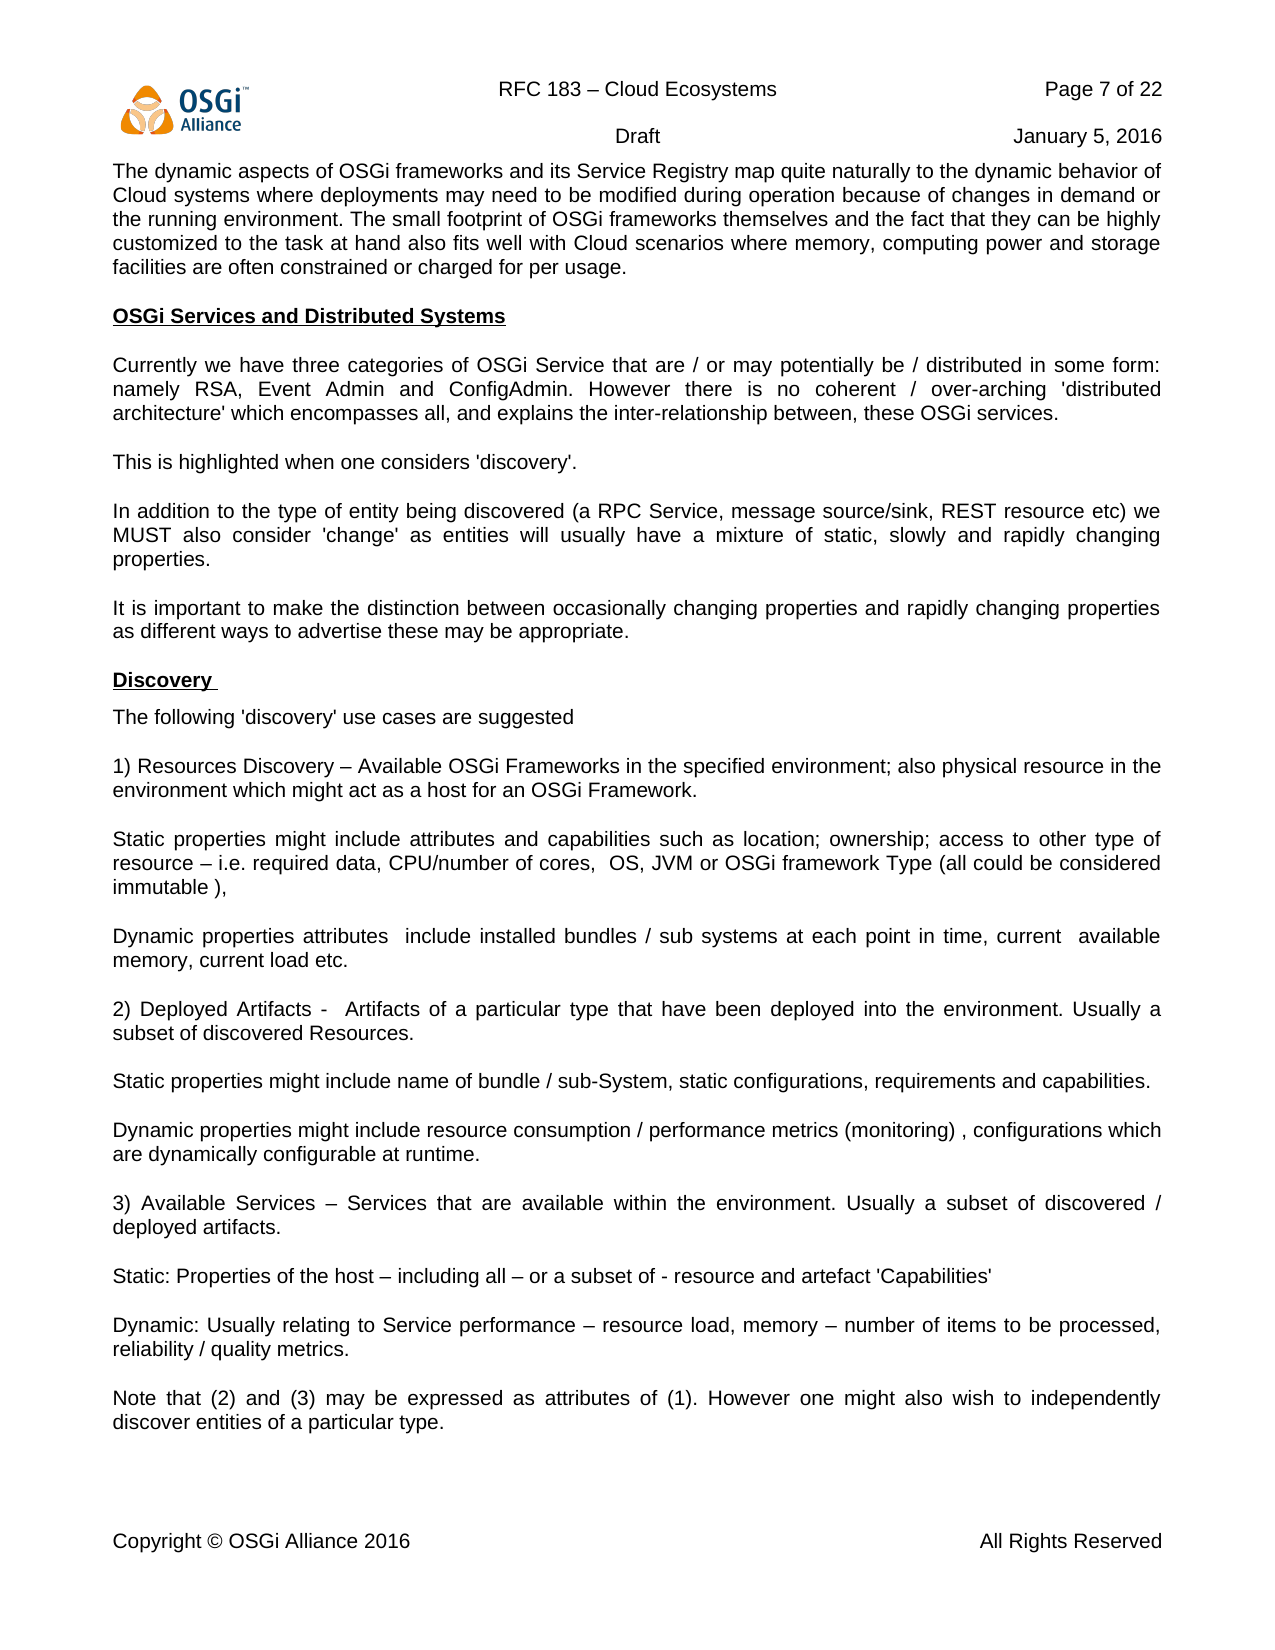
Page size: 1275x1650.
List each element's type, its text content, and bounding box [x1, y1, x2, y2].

text It is important to make the distinction between occasionally changing properties and rapidly changing properties as different ways to advertise these may be appropriate. [112, 595, 1162, 643]
text 2) Deployed Artifacts - Artifacts of a particular type that have been deployed into the environment. Usually a subset of discovered Resources. [112, 996, 1162, 1044]
text Dynamic properties might include resource consumption / performance metrics (monitoring) , configurations which are dynamically configurable at runtime. [112, 1118, 1162, 1166]
text 3) Available Services – Services that are available within the environment. Usually a subset of discovered / deployed artifacts. [112, 1191, 1162, 1239]
text Static properties might include name of bundle / sub-System, static configurations, requirements and capabilities. [112, 1069, 1162, 1093]
text In addition to the type of entity being discovered (a RPC Service, message source/sink, REST resource etc) we MUST also consider 'change' as entities will usually have a mixture of static, slowly and rapidly changing properties. [112, 498, 1162, 570]
text 1) Resources Discovery – Available OSGi Frameworks in the specified environment; also physical resource in the environment which might act as a host for an OSGi Framework. [112, 754, 1162, 802]
text OSGi Services and Distributed Systems [112, 304, 1162, 328]
text Note that (2) and (3) may be expressed as attributes of (1). However one might also wish to independently discover entities of a particular type. [112, 1386, 1162, 1434]
text This is highlighted when one considers 'discovery'. [112, 449, 1162, 473]
picture [113, 78, 257, 142]
text The following 'discovery' use cases are suggested [112, 705, 1162, 729]
text Static properties might include attributes and capabilities such as location; ownership; access to other type of resource – i.e. required data, CPU/number of cores, OS, JVM or OSGi framework Type (all could be considered immutable ), [112, 827, 1162, 898]
text Dynamic properties attributes include installed bundles / sub systems at each point in time, current available memory, current load etc. [112, 923, 1162, 971]
text Dynamic: Usually relating to Service performance – resource load, memory – number of items to be processed, reliability / quality metrics. [112, 1313, 1162, 1361]
text The dynamic aspects of OSGi frameworks and its Service Registry map quite naturally to the dynamic behavior of Cloud systems where deployments may need to be modified during operation because of changes in demand or the running environment. The small footprint of OSGi frameworks themselves and the fact that they can be highly customized to the task at hand also fits well with Cloud scenarios where memory, computing power and storage facilities are often constrained or charged for per usage. [112, 159, 1162, 279]
text Currently we have three categories of OSGi Service that are / or may potentially be / distributed in some form: namely RSA, Event Admin and ConfigAdmin. However there is no coherent / over-arching 'distributed architecture' which encompasses all, and explains the inter-relationship between, these OSGi services. [112, 353, 1162, 424]
text Static: Properties of the host – including all – or a subset of - resource and artefact 'Capabilities' [112, 1264, 1162, 1288]
text Discovery [112, 668, 1162, 692]
